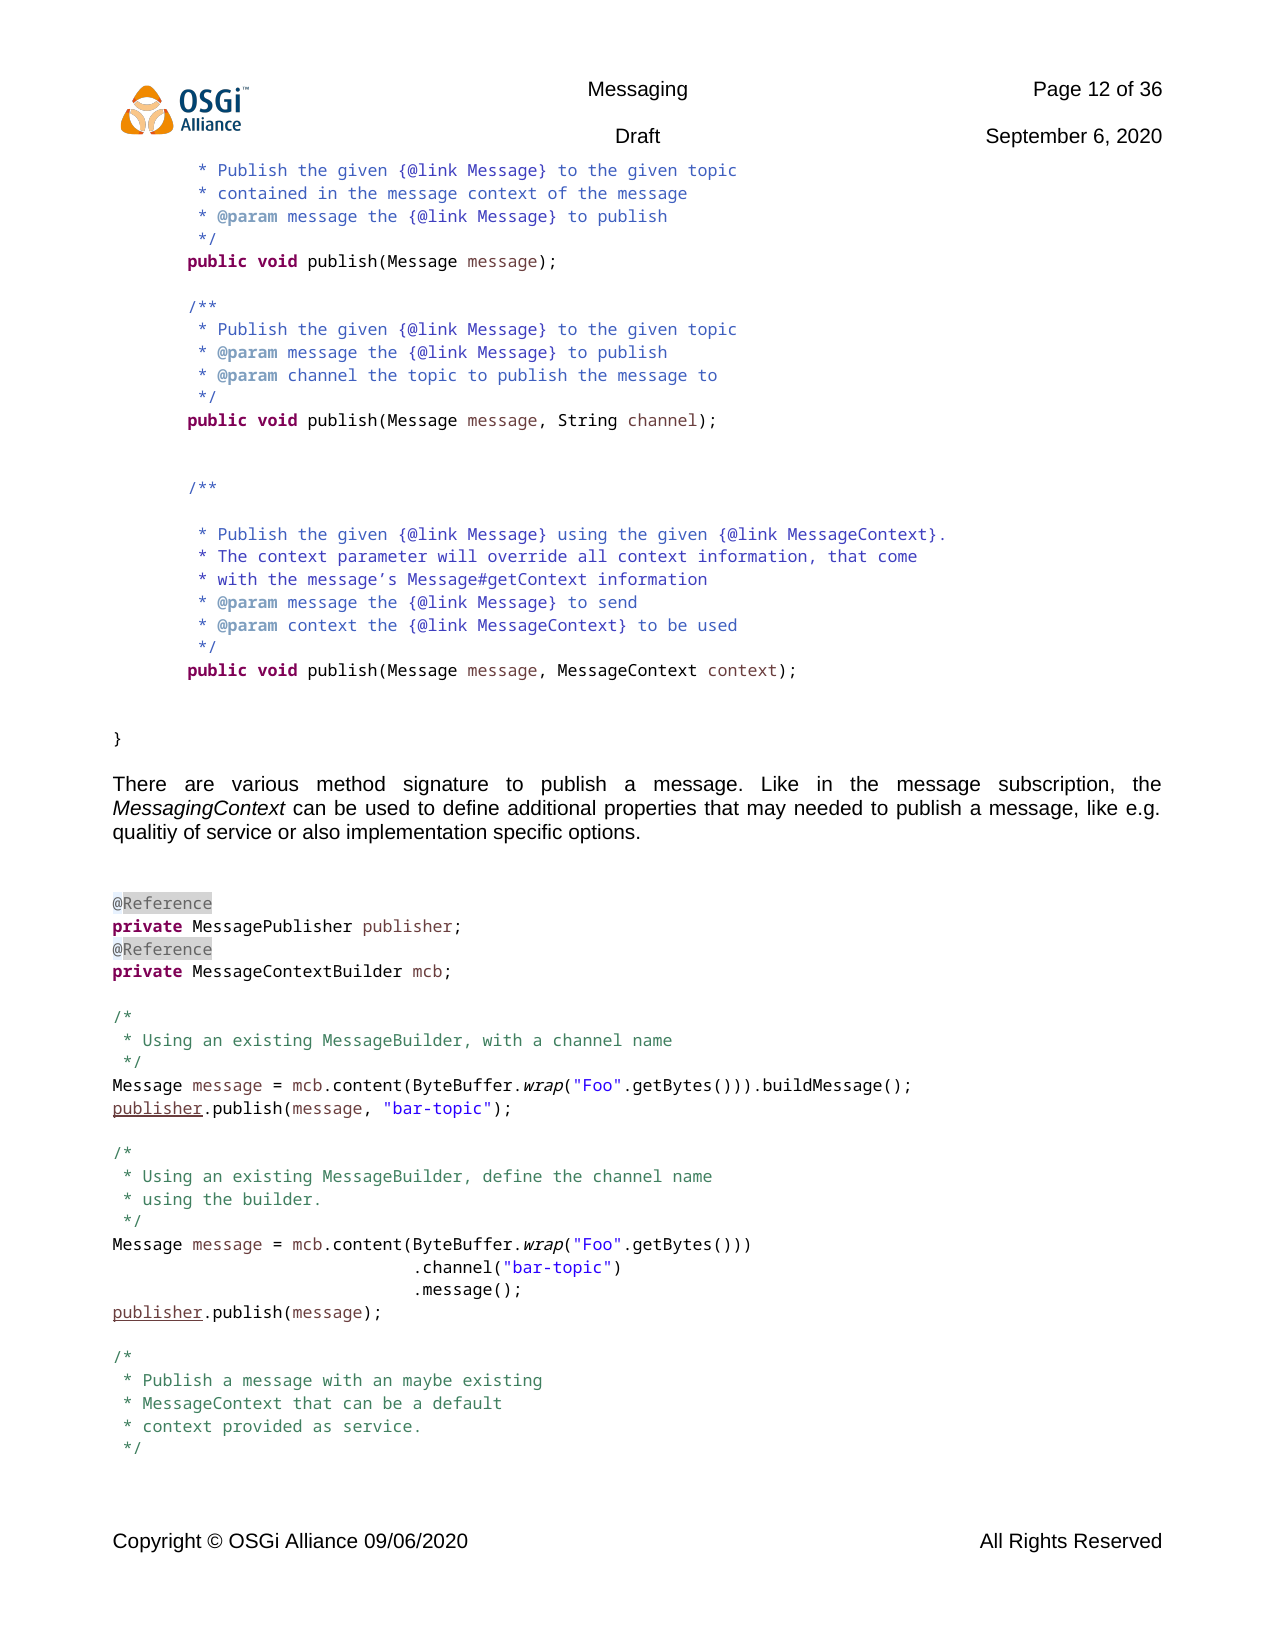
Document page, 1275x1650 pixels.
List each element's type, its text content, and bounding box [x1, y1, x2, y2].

text } [112, 727, 1162, 749]
text public void publish(Message message); [112, 250, 1162, 272]
text * @param message the {@link Message} to send [112, 590, 1162, 613]
text * @param message the {@link Message} to publish [112, 204, 1162, 227]
text * with the message’s Message#getContext information [112, 568, 1162, 590]
text /* [112, 1005, 1162, 1028]
text publisher.publish(message); [112, 1301, 1162, 1323]
text /** [112, 477, 1162, 499]
text * The context parameter will override all context information, that come [112, 545, 1162, 568]
text * contained in the message context of the message [112, 182, 1162, 204]
picture [113, 78, 257, 142]
text */ [112, 227, 1162, 250]
text @Reference [112, 937, 1162, 960]
text .channel("bar-topic") [112, 1255, 1162, 1278]
text * @param channel the topic to publish the message to [112, 363, 1162, 386]
text * Publish the given {@link Message} to the given topic [112, 318, 1162, 341]
text * @param message the {@link Message} to publish [112, 341, 1162, 363]
text /* [112, 1142, 1162, 1164]
text */ [112, 1051, 1162, 1073]
text /* [112, 1346, 1162, 1369]
text * MessageContext that can be a default [112, 1391, 1162, 1414]
text Message message = mcb.content(ByteBuffer.wrap("Foo".getBytes())).buildMessage(); [112, 1073, 1162, 1096]
text publisher.publish(message, "bar-topic"); [112, 1096, 1162, 1119]
text private MessagePublisher publisher; [112, 914, 1162, 937]
text * using the builder. [112, 1187, 1162, 1210]
text */ [112, 386, 1162, 409]
text * Using an existing MessageBuilder, with a channel name [112, 1028, 1162, 1051]
text */ [112, 636, 1162, 658]
text * Publish the given {@link Message} to the given topic [112, 159, 1162, 182]
text public void publish(Message message, String channel); [112, 409, 1162, 431]
text There are various method signature to publish a message. Like in the message subscription, the MessagingContext can be used to define additional properties that may needed to publish a message, like e.g. qualitiy of service or also implementation specific options. [112, 772, 1162, 844]
text * Publish a message with an maybe existing [112, 1369, 1162, 1391]
text */ [112, 1437, 1162, 1459]
text public void publish(Message message, MessageContext context); [112, 658, 1162, 681]
text private MessageContextBuilder mcb; [112, 960, 1162, 983]
text @Reference [112, 892, 1162, 914]
text * Using an existing MessageBuilder, define the channel name [112, 1164, 1162, 1187]
text * Publish the given {@link Message} using the given {@link MessageContext}. [112, 522, 1162, 545]
text * context provided as service. [112, 1414, 1162, 1437]
text Message message = mcb.content(ByteBuffer.wrap("Foo".getBytes())) [112, 1232, 1162, 1255]
text .message(); [112, 1278, 1162, 1301]
text */ [112, 1210, 1162, 1232]
text /** [112, 295, 1162, 318]
text * @param context the {@link MessageContext} to be used [112, 613, 1162, 636]
